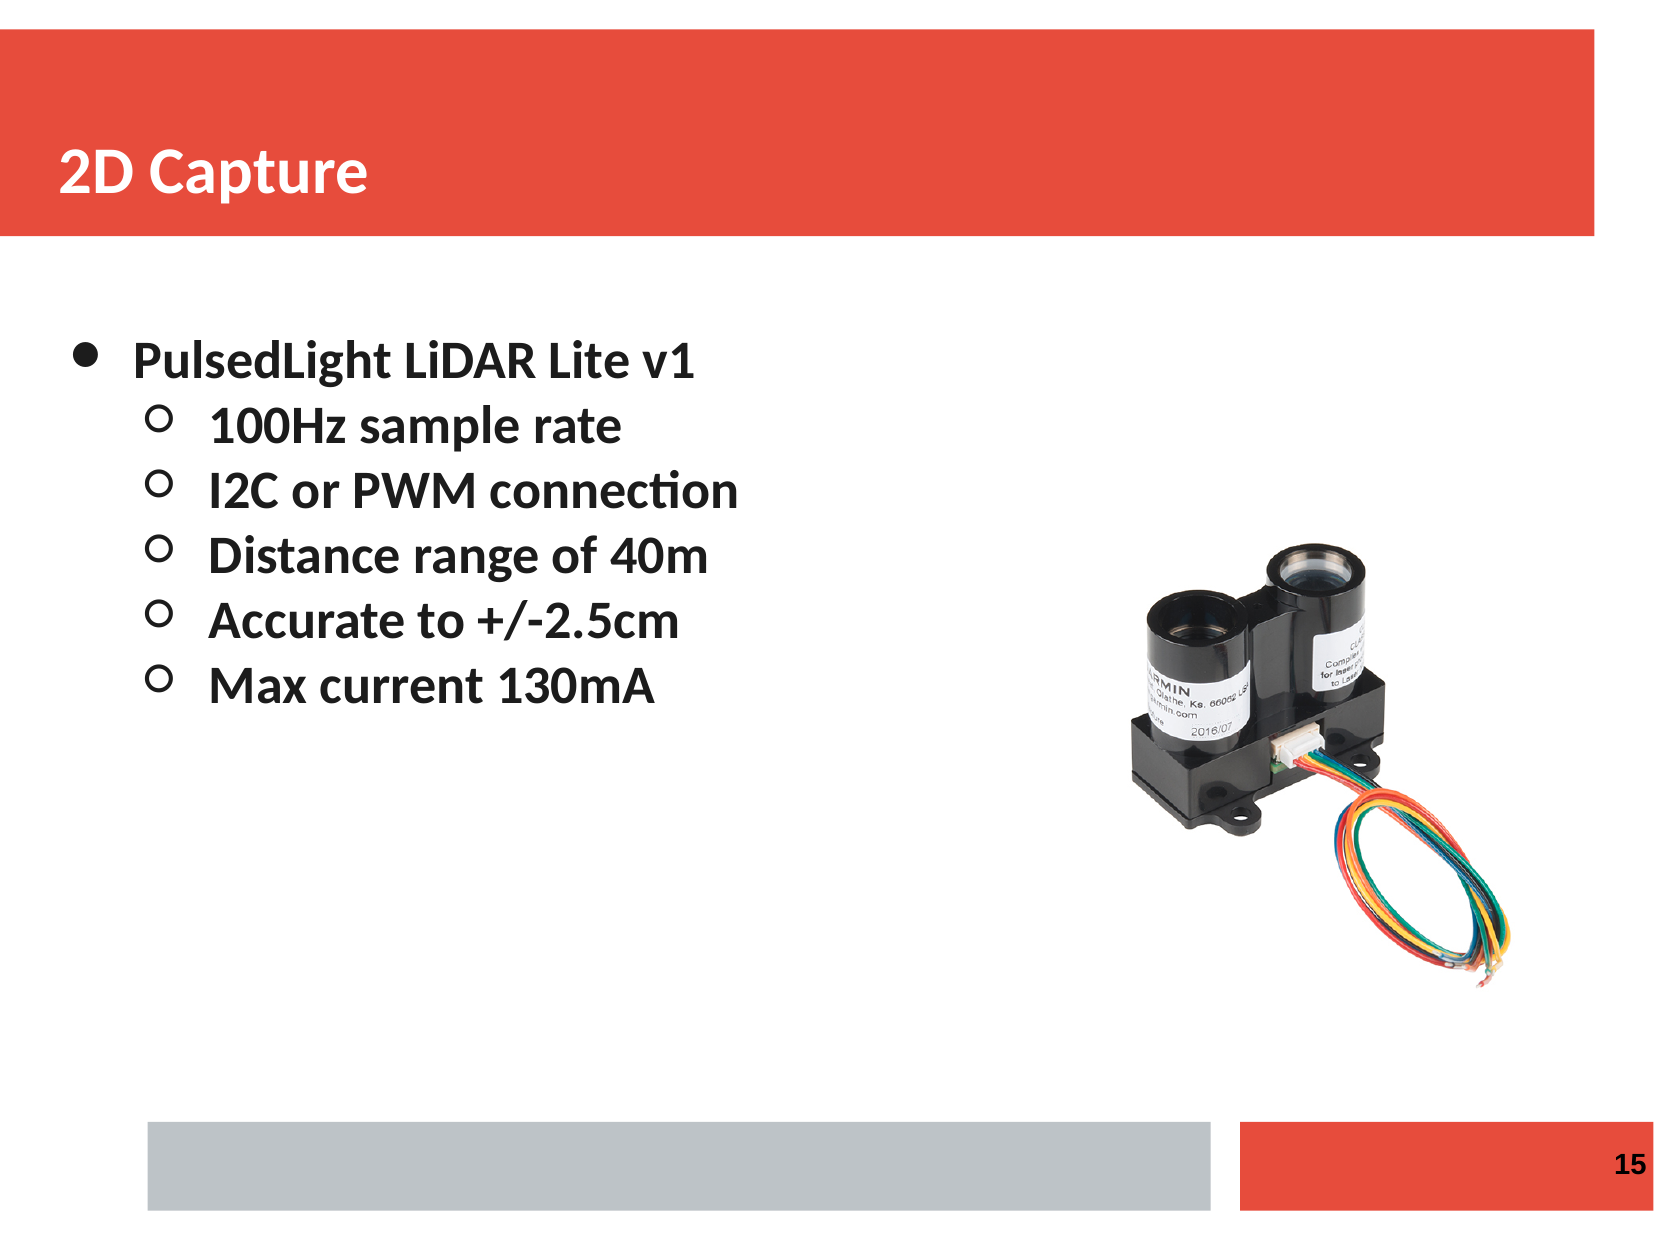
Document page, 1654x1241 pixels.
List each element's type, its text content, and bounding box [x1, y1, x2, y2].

text_box 2D Capture [58, 58, 1595, 207]
text_box PulsedLight LiDAR Lite v1 100Hz sample rate I2C or PWM connection Distance range of 40m Accurate to +/-2.5cm Max current 130mA [58, 324, 1565, 1093]
picture [1089, 527, 1565, 1004]
slide_number [1547, 1145, 1647, 1241]
